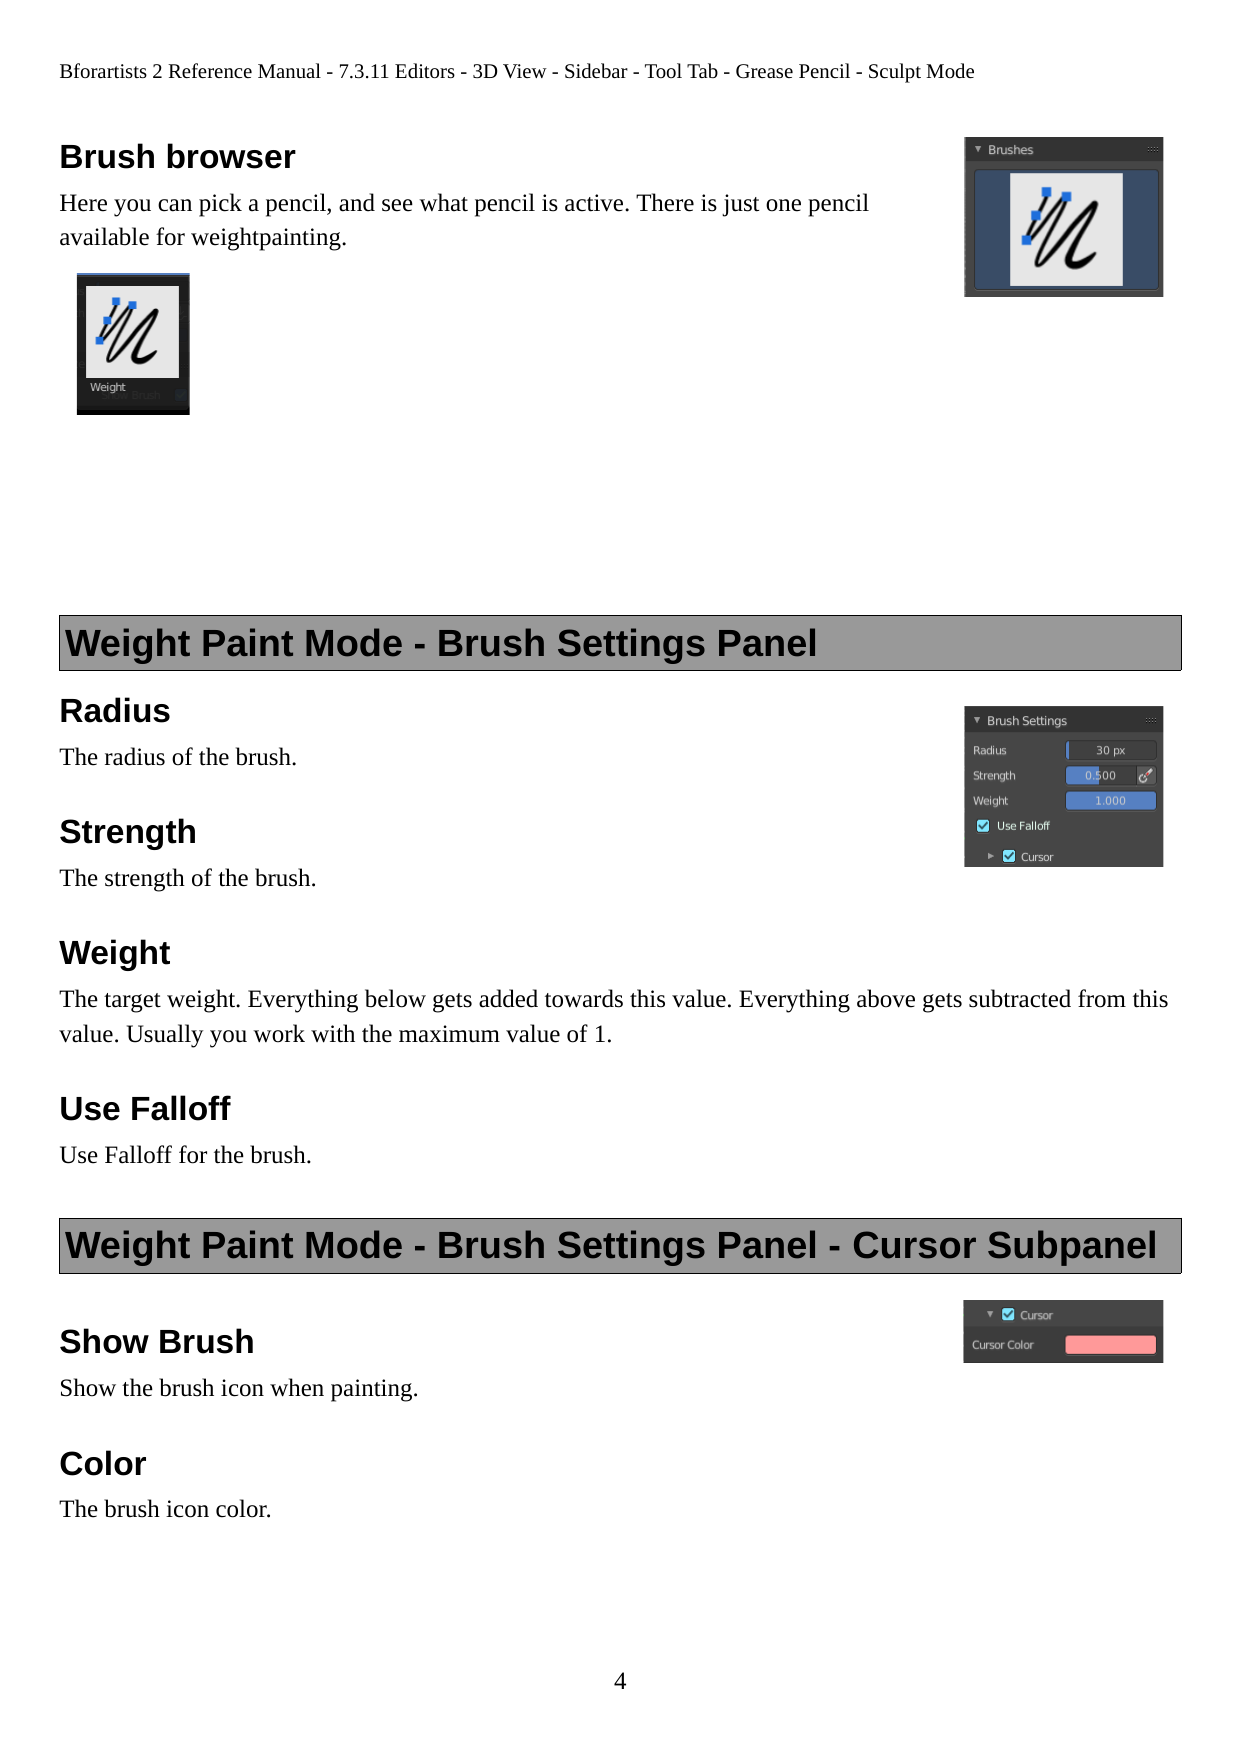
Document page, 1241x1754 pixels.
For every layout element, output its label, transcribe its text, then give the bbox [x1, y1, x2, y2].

picture [964, 137, 1164, 297]
picture [963, 1300, 1164, 1363]
subtitle Weight [59, 933, 1181, 972]
subtitle Strength [59, 812, 964, 851]
subtitle Use Falloff [59, 1088, 1181, 1127]
subtitle Color [59, 1443, 1181, 1482]
text [1164, 742, 1181, 771]
text The strength of the brush. [59, 863, 1181, 892]
subtitle Brush browser [59, 137, 964, 175]
table_header Weight Paint Mode - Brush Settings Panel - Cursor Subpanel [60, 1219, 1181, 1273]
subtitle Show Brush [59, 1322, 963, 1361]
subtitle Radius [59, 691, 1181, 729]
text Use Falloff for the brush. [59, 1140, 1181, 1168]
table_header Weight Paint Mode - Brush Settings Panel [60, 616, 1181, 670]
subtitle [1164, 812, 1181, 851]
text The brush icon color. [59, 1494, 1181, 1523]
picture [964, 706, 1164, 867]
subtitle [1164, 137, 1181, 175]
text Here you can pick a pencil, and see what pencil is active. There is just one pencil available for weightpainting. [59, 188, 964, 251]
text The target weight. Everything below gets added towards this value. Everything above gets subtracted from this value. Usually you work with the maximum value of 1. [59, 984, 1181, 1047]
picture [76, 273, 190, 415]
subtitle [1164, 1322, 1181, 1361]
text The radius of the brush. [59, 742, 964, 771]
text Show the brush icon when painting. [59, 1373, 1181, 1402]
